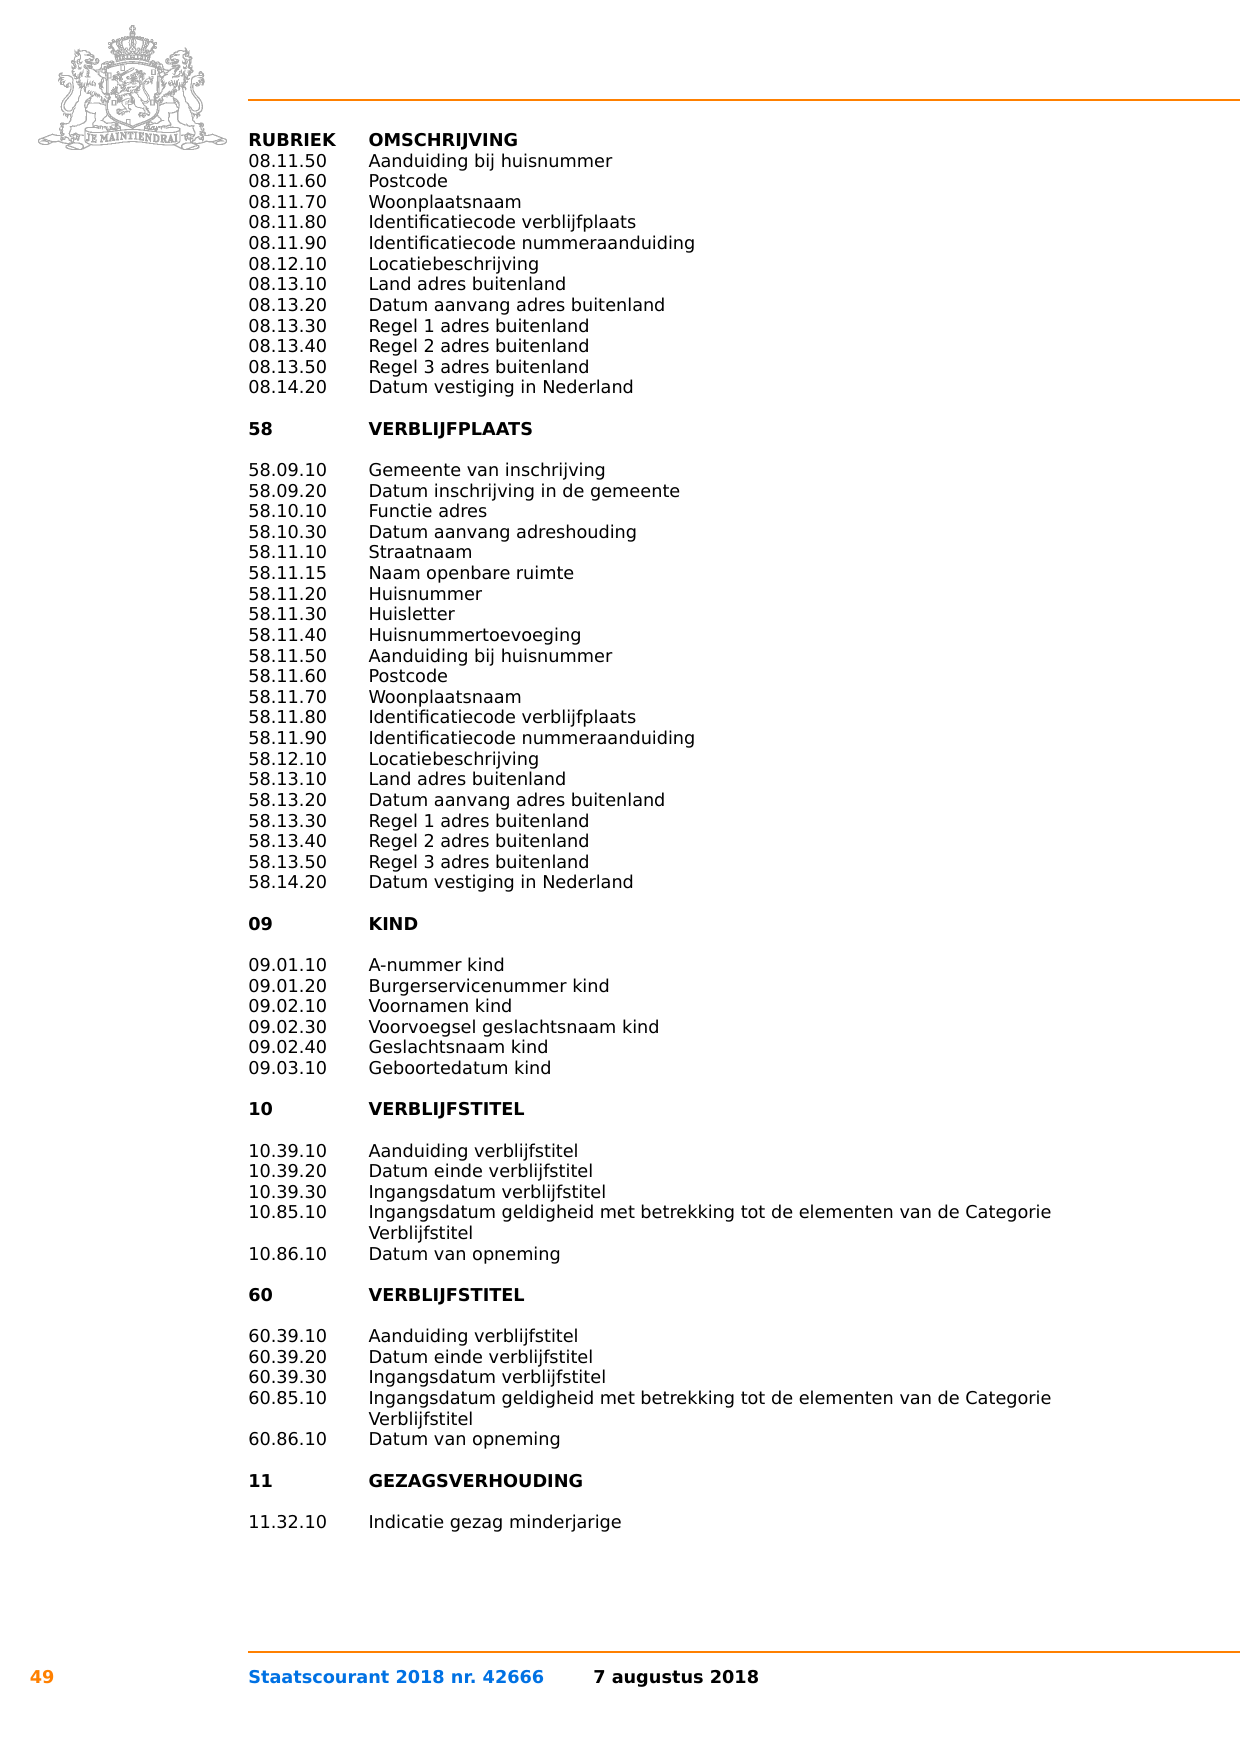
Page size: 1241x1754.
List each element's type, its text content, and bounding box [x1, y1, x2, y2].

table_cell Aanduiding bij huisnummer [363, 646, 1163, 666]
table_cell [248, 934, 362, 955]
table_cell [248, 1120, 362, 1141]
table_cell Ingangsdatum verblijfstitel [363, 1182, 1163, 1202]
table_cell 60.86.10 [248, 1429, 362, 1450]
table_cell Datum inschrijving in de gemeente [363, 481, 1163, 501]
table_cell Datum vestiging in Nederland [363, 873, 1163, 893]
table_cell [248, 439, 362, 460]
table_cell [363, 439, 1163, 460]
table_cell 08.13.40 [248, 336, 362, 357]
table_cell Postcode [363, 666, 1163, 687]
table_cell [363, 398, 1163, 419]
table_cell 08.13.10 [248, 274, 362, 295]
table_cell 08.13.20 [248, 295, 362, 316]
table_header RUBRIEK [248, 130, 362, 151]
table_cell 10.86.10 [248, 1244, 362, 1264]
table_cell Regel 2 adres buitenland [363, 831, 1163, 852]
table_cell [248, 1450, 362, 1471]
table_cell 58.11.40 [248, 625, 362, 646]
table_cell GEZAGSVERHOUDING [363, 1471, 1163, 1491]
table_cell 60 [248, 1285, 362, 1306]
table_cell A-nummer kind [363, 955, 1163, 976]
table_cell 58.11.10 [248, 543, 362, 563]
table_cell Datum van opneming [363, 1429, 1163, 1450]
table_cell Woonplaatsnaam [363, 192, 1163, 212]
table_cell [363, 1120, 1163, 1141]
table_cell Regel 3 adres buitenland [363, 852, 1163, 872]
table_cell [248, 398, 362, 419]
table_cell Ingangsdatum geldigheid met betrekking tot de elementen van de Categorie Verblijfstitel [363, 1388, 1163, 1429]
table_cell VERBLIJFSTITEL [363, 1285, 1163, 1306]
table_cell 58.09.20 [248, 481, 362, 501]
table_cell Geslachtsnaam kind [363, 1038, 1163, 1058]
table_cell Geboortedatum kind [363, 1058, 1163, 1079]
table_cell Postcode [363, 171, 1163, 192]
picture [38, 25, 227, 150]
table_cell 58 [248, 419, 362, 439]
table_cell Identificatiecode nummeraanduiding [363, 728, 1163, 749]
table_cell Huisnummer [363, 584, 1163, 604]
table_cell 09.01.20 [248, 976, 362, 996]
table_cell 10.39.20 [248, 1161, 362, 1182]
table_cell Indicatie gezag minderjarige [363, 1512, 1163, 1532]
table_cell 10.85.10 [248, 1203, 362, 1244]
table_cell [363, 1450, 1163, 1471]
table_cell Ingangsdatum verblijfstitel [363, 1368, 1163, 1388]
table_cell [363, 1264, 1163, 1285]
table_cell Datum einde verblijfstitel [363, 1161, 1163, 1182]
table_cell Regel 2 adres buitenland [363, 336, 1163, 357]
table_cell Aanduiding verblijfstitel [363, 1326, 1163, 1347]
table_cell Huisletter [363, 604, 1163, 625]
table_cell 60.39.20 [248, 1347, 362, 1367]
table_cell Functie adres [363, 501, 1163, 522]
table_cell 60.39.10 [248, 1326, 362, 1347]
table_cell 58.11.70 [248, 687, 362, 707]
table_cell Regel 1 adres buitenland [363, 811, 1163, 831]
table_cell 58.13.40 [248, 831, 362, 852]
table_cell Locatiebeschrijving [363, 749, 1163, 769]
table_cell 58.09.10 [248, 460, 362, 481]
table_cell VERBLIJFSTITEL [363, 1099, 1163, 1120]
table_cell 11.32.10 [248, 1512, 362, 1532]
table_cell Datum van opneming [363, 1244, 1163, 1264]
table_cell 58.13.20 [248, 790, 362, 811]
table_cell Datum vestiging in Nederland [363, 378, 1163, 398]
table_cell 58.11.80 [248, 708, 362, 728]
table_cell Woonplaatsnaam [363, 687, 1163, 707]
table_cell Regel 3 adres buitenland [363, 357, 1163, 377]
table_cell 08.11.50 [248, 151, 362, 171]
table_cell Straatnaam [363, 543, 1163, 563]
table_cell 08.11.70 [248, 192, 362, 212]
table_cell KIND [363, 914, 1163, 934]
table_cell [363, 1306, 1163, 1326]
table_cell Datum aanvang adreshouding [363, 522, 1163, 542]
table_cell Burgerservicenummer kind [363, 976, 1163, 996]
table_cell Gemeente van inschrijving [363, 460, 1163, 481]
table_cell 58.13.30 [248, 811, 362, 831]
table_cell 09.01.10 [248, 955, 362, 976]
table_cell VERBLIJFPLAATS [363, 419, 1163, 439]
table_cell 58.11.90 [248, 728, 362, 749]
table_cell 60.39.30 [248, 1368, 362, 1388]
table_cell 58.11.60 [248, 666, 362, 687]
table_cell 08.13.50 [248, 357, 362, 377]
table_cell [363, 893, 1163, 914]
table_cell Land adres buitenland [363, 769, 1163, 790]
table_cell [248, 1491, 362, 1512]
table_cell 08.13.30 [248, 316, 362, 336]
table_cell 58.14.20 [248, 873, 362, 893]
table_cell 58.10.30 [248, 522, 362, 542]
table_cell 60.85.10 [248, 1388, 362, 1429]
table_cell Identificatiecode nummeraanduiding [363, 233, 1163, 254]
table_cell 58.12.10 [248, 749, 362, 769]
table_cell Land adres buitenland [363, 274, 1163, 295]
table_cell 08.11.90 [248, 233, 362, 254]
table_cell Identificatiecode verblijfplaats [363, 708, 1163, 728]
table_cell [248, 893, 362, 914]
table_cell [248, 1264, 362, 1285]
table_cell Aanduiding verblijfstitel [363, 1141, 1163, 1161]
table_cell 09.02.30 [248, 1017, 362, 1037]
table_cell Naam openbare ruimte [363, 563, 1163, 584]
table_cell 08.14.20 [248, 378, 362, 398]
table_cell 58.11.30 [248, 604, 362, 625]
table_cell 08.11.80 [248, 213, 362, 233]
table_cell 10 [248, 1099, 362, 1120]
table_cell 11 [248, 1471, 362, 1491]
table_header OMSCHRIJVING [363, 130, 1163, 151]
table_cell 58.11.50 [248, 646, 362, 666]
table_cell 58.11.20 [248, 584, 362, 604]
table_cell 09 [248, 914, 362, 934]
table_cell [248, 1079, 362, 1099]
table_cell 58.13.50 [248, 852, 362, 872]
table_cell Datum einde verblijfstitel [363, 1347, 1163, 1367]
table_cell [363, 934, 1163, 955]
table_cell 09.02.40 [248, 1038, 362, 1058]
table_cell Datum aanvang adres buitenland [363, 790, 1163, 811]
table_cell 58.11.15 [248, 563, 362, 584]
table_cell [248, 1306, 362, 1326]
table_cell 09.02.10 [248, 996, 362, 1017]
table_cell 08.11.60 [248, 171, 362, 192]
table_cell Regel 1 adres buitenland [363, 316, 1163, 336]
table_cell [363, 1079, 1163, 1099]
table_cell Huisnummertoevoeging [363, 625, 1163, 646]
table_cell [363, 1491, 1163, 1512]
table_cell Datum aanvang adres buitenland [363, 295, 1163, 316]
table_cell 09.03.10 [248, 1058, 362, 1079]
table_cell 58.13.10 [248, 769, 362, 790]
table_cell 08.12.10 [248, 254, 362, 274]
table_cell Voornamen kind [363, 996, 1163, 1017]
table_cell Ingangsdatum geldigheid met betrekking tot de elementen van de Categorie Verblijfstitel [363, 1203, 1163, 1244]
table_cell Locatiebeschrijving [363, 254, 1163, 274]
table_cell Identificatiecode verblijfplaats [363, 213, 1163, 233]
table_cell 58.10.10 [248, 501, 362, 522]
table_cell Voorvoegsel geslachtsnaam kind [363, 1017, 1163, 1037]
table_cell Aanduiding bij huisnummer [363, 151, 1163, 171]
table_cell 10.39.10 [248, 1141, 362, 1161]
table_cell 10.39.30 [248, 1182, 362, 1202]
